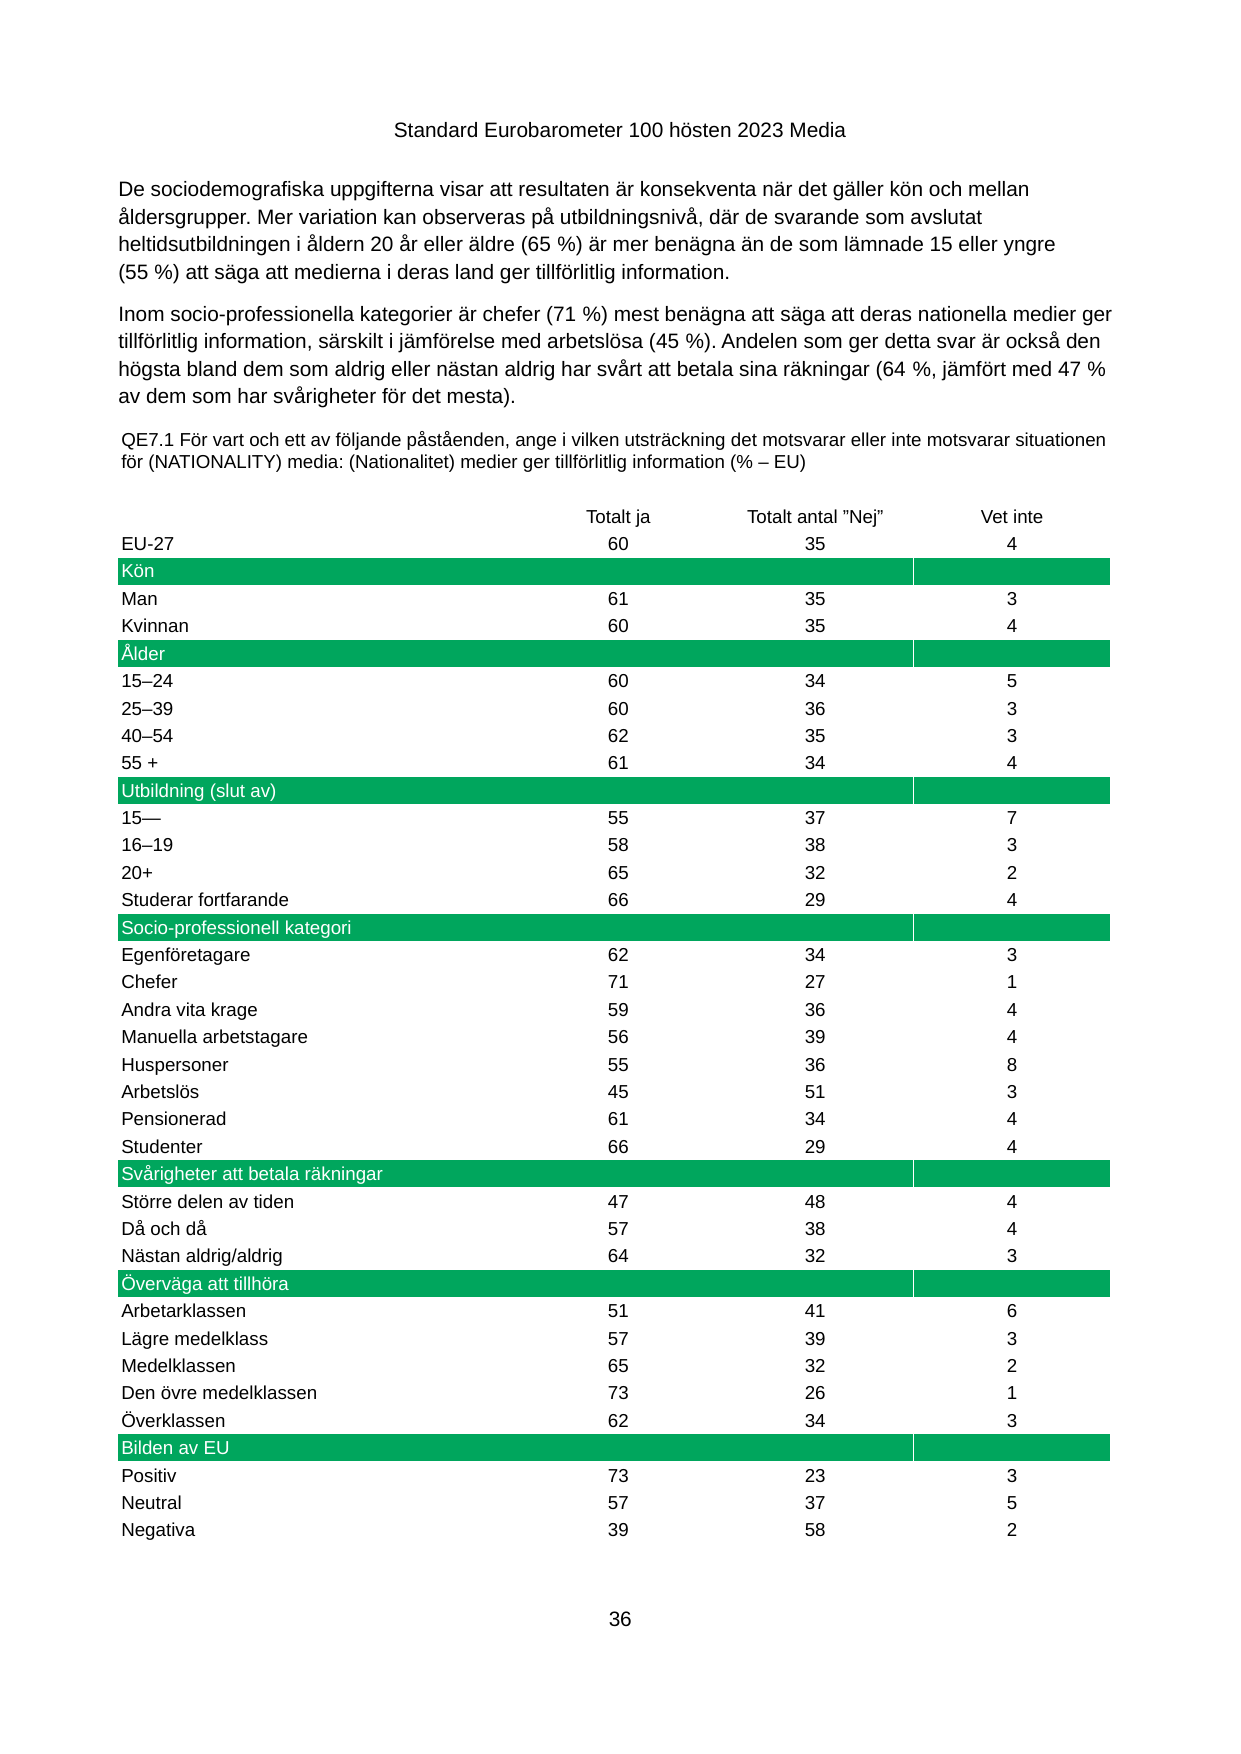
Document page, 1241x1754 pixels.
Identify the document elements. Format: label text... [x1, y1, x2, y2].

table_cell [717, 1434, 913, 1461]
table_cell 62 [520, 1407, 717, 1434]
table_cell 3 [914, 1078, 1110, 1105]
table_cell 41 [717, 1297, 913, 1324]
table_cell [520, 914, 717, 941]
table_cell 1 [914, 968, 1110, 996]
table_cell 59 [520, 996, 717, 1023]
table_cell [717, 1160, 913, 1187]
table_cell Vet inte [914, 503, 1110, 530]
table_cell 4 [914, 996, 1110, 1023]
table_cell [717, 558, 913, 585]
table_cell Positiv [118, 1461, 520, 1489]
table_cell 65 [520, 1352, 717, 1379]
table_cell [520, 1434, 717, 1461]
table_cell 36 [717, 996, 913, 1023]
table_cell Studenter [118, 1133, 520, 1160]
table_cell Utbildning (slut av) [118, 777, 520, 804]
table_cell 16–19 [118, 831, 520, 859]
table_cell 6 [914, 1297, 1110, 1324]
table_cell 8 [914, 1051, 1110, 1078]
table_cell 7 [914, 804, 1110, 831]
table_cell 2 [914, 1516, 1110, 1544]
table_cell [914, 1270, 1110, 1297]
table_cell Medelklassen [118, 1352, 520, 1379]
table_cell 32 [717, 1352, 913, 1379]
table_cell 34 [717, 667, 913, 694]
table_cell Studerar fortfarande [118, 886, 520, 913]
table_cell 57 [520, 1215, 717, 1242]
table_cell Egenföretagare [118, 941, 520, 968]
table_cell 5 [914, 1489, 1110, 1516]
table_cell Arbetslös [118, 1078, 520, 1105]
table_cell Nästan aldrig/aldrig [118, 1242, 520, 1270]
table_cell 4 [914, 1133, 1110, 1160]
table_cell 36 [717, 694, 913, 722]
table_cell 35 [717, 530, 913, 557]
table_cell 32 [717, 859, 913, 886]
table_cell 4 [914, 612, 1110, 639]
table_cell 3 [914, 1461, 1110, 1489]
table_cell 27 [717, 968, 913, 996]
table_cell [914, 1434, 1110, 1461]
table_cell 26 [717, 1379, 913, 1407]
table_cell 3 [914, 1407, 1110, 1434]
table_cell 51 [520, 1297, 717, 1324]
table_cell 1 [914, 1379, 1110, 1407]
table_cell 32 [717, 1242, 913, 1270]
table_cell 60 [520, 612, 717, 639]
table_cell Överväga att tillhöra [118, 1270, 520, 1297]
table_cell 39 [717, 1023, 913, 1051]
table_cell 66 [520, 1133, 717, 1160]
table_cell Socio-professionell kategori [118, 914, 520, 941]
table_cell 73 [520, 1461, 717, 1489]
text Inom socio-professionella kategorier är chefer (71 %) mest benägna att säga att deras nationella medier ger tillförlitlig information, särskilt i jämförelse med arbetslösa (45 %). Andelen som ger detta svar är också den högsta bland dem som aldrig eller nästan aldrig har svårt att betala sina räkningar (64 %, jämfört med 47 % av dem som har svårigheter för det mesta). [118, 302, 1122, 408]
table_cell 3 [914, 722, 1110, 749]
table_cell [118, 503, 520, 530]
table_cell 4 [914, 1105, 1110, 1133]
table_cell 4 [914, 886, 1110, 913]
table_cell 2 [914, 859, 1110, 886]
table_cell Ålder [118, 640, 520, 667]
table_cell Andra vita krage [118, 996, 520, 1023]
table_cell 62 [520, 941, 717, 968]
table_header QE7.1 För vart och ett av följande påståenden, ange i vilken utsträckning det motsvarar eller inte motsvarar situationen för (NATIONALITY) media: (Nationalitet) medier ger tillförlitlig information (% – EU) [118, 426, 1110, 475]
table_cell Arbetarklassen [118, 1297, 520, 1324]
table_cell 3 [914, 1325, 1110, 1352]
table_cell 34 [717, 1407, 913, 1434]
table_cell 4 [914, 530, 1110, 557]
table_cell 3 [914, 831, 1110, 859]
table_cell 47 [520, 1188, 717, 1215]
table_cell 40–54 [118, 722, 520, 749]
table_cell 20+ [118, 859, 520, 886]
table_cell Negativa [118, 1516, 520, 1544]
table_cell 58 [717, 1516, 913, 1544]
table_cell Pensionerad [118, 1105, 520, 1133]
table_cell 71 [520, 968, 717, 996]
table_cell Manuella arbetstagare [118, 1023, 520, 1051]
table_cell 73 [520, 1379, 717, 1407]
table_cell 3 [914, 941, 1110, 968]
table_cell 39 [520, 1516, 717, 1544]
table_cell 61 [520, 749, 717, 777]
table_cell 4 [914, 1188, 1110, 1215]
table_cell 34 [717, 749, 913, 777]
table_cell 2 [914, 1352, 1110, 1379]
table_cell 66 [520, 886, 717, 913]
table_cell 3 [914, 694, 1110, 722]
table_cell [717, 1270, 913, 1297]
table_cell 15–24 [118, 667, 520, 694]
table_cell 4 [914, 1215, 1110, 1242]
table_cell Kön [118, 558, 520, 585]
table_cell 58 [520, 831, 717, 859]
table_cell 3 [914, 585, 1110, 612]
table_cell 60 [520, 667, 717, 694]
table_cell [914, 1160, 1110, 1187]
table_cell 37 [717, 804, 913, 831]
table_cell 56 [520, 1023, 717, 1051]
table_cell 39 [717, 1325, 913, 1352]
table_cell [520, 1160, 717, 1187]
table_cell 45 [520, 1078, 717, 1105]
table_cell [914, 777, 1110, 804]
table_cell 48 [717, 1188, 913, 1215]
table_cell 36 [717, 1051, 913, 1078]
table_cell Den övre medelklassen [118, 1379, 520, 1407]
table_cell [520, 558, 717, 585]
table_cell 25–39 [118, 694, 520, 722]
table_cell 65 [520, 859, 717, 886]
table_cell 38 [717, 831, 913, 859]
table_cell [520, 475, 717, 503]
table_cell 29 [717, 886, 913, 913]
table_cell Huspersoner [118, 1051, 520, 1078]
table_cell 61 [520, 1105, 717, 1133]
table_cell Då och då [118, 1215, 520, 1242]
table_cell 23 [717, 1461, 913, 1489]
table_cell 29 [717, 1133, 913, 1160]
table_cell 35 [717, 612, 913, 639]
table_cell Större delen av tiden [118, 1188, 520, 1215]
table_cell [717, 914, 913, 941]
table_cell Lägre medelklass [118, 1325, 520, 1352]
table_cell 55 [520, 1051, 717, 1078]
table_cell 64 [520, 1242, 717, 1270]
table_cell 37 [717, 1489, 913, 1516]
table_cell [717, 640, 913, 667]
table_cell 60 [520, 694, 717, 722]
table_cell 35 [717, 585, 913, 612]
table_cell Neutral [118, 1489, 520, 1516]
table_cell Totalt ja [520, 503, 717, 530]
table_cell [914, 475, 1110, 503]
table_cell 57 [520, 1489, 717, 1516]
table_cell [520, 777, 717, 804]
text De sociodemografiska uppgifterna visar att resultaten är konsekventa när det gäller kön och mellan åldersgrupper. Mer variation kan observeras på utbildningsnivå, där de svarande som avslutat heltidsutbildningen i åldern 20 år eller äldre (65 %) är mer benägna än de som lämnade 15 eller yngre (55 %) att säga att medierna i deras land ger tillförlitlig information. [118, 177, 1122, 283]
table_cell 38 [717, 1215, 913, 1242]
table_cell 60 [520, 530, 717, 557]
table_cell [914, 558, 1110, 585]
table_cell Totalt antal ”Nej” [717, 503, 913, 530]
table_cell 55 + [118, 749, 520, 777]
table_cell 34 [717, 941, 913, 968]
table_cell Överklassen [118, 1407, 520, 1434]
table_cell [914, 640, 1110, 667]
table_cell 61 [520, 585, 717, 612]
table_cell 4 [914, 749, 1110, 777]
table_cell 5 [914, 667, 1110, 694]
table_cell 55 [520, 804, 717, 831]
table_cell Man [118, 585, 520, 612]
table_cell 35 [717, 722, 913, 749]
table_cell [520, 1270, 717, 1297]
table_cell [914, 914, 1110, 941]
table_cell 62 [520, 722, 717, 749]
table_cell 4 [914, 1023, 1110, 1051]
table_cell Chefer [118, 968, 520, 996]
table_cell 51 [717, 1078, 913, 1105]
table_cell [118, 475, 520, 503]
table_cell Bilden av EU [118, 1434, 520, 1461]
table_cell 57 [520, 1325, 717, 1352]
table_cell Svårigheter att betala räkningar [118, 1160, 520, 1187]
table_cell EU-27 [118, 530, 520, 557]
table_cell 15— [118, 804, 520, 831]
table_cell [520, 640, 717, 667]
table_cell 34 [717, 1105, 913, 1133]
table_cell 3 [914, 1242, 1110, 1270]
table_cell [717, 777, 913, 804]
table_cell [717, 475, 913, 503]
table_cell Kvinnan [118, 612, 520, 639]
